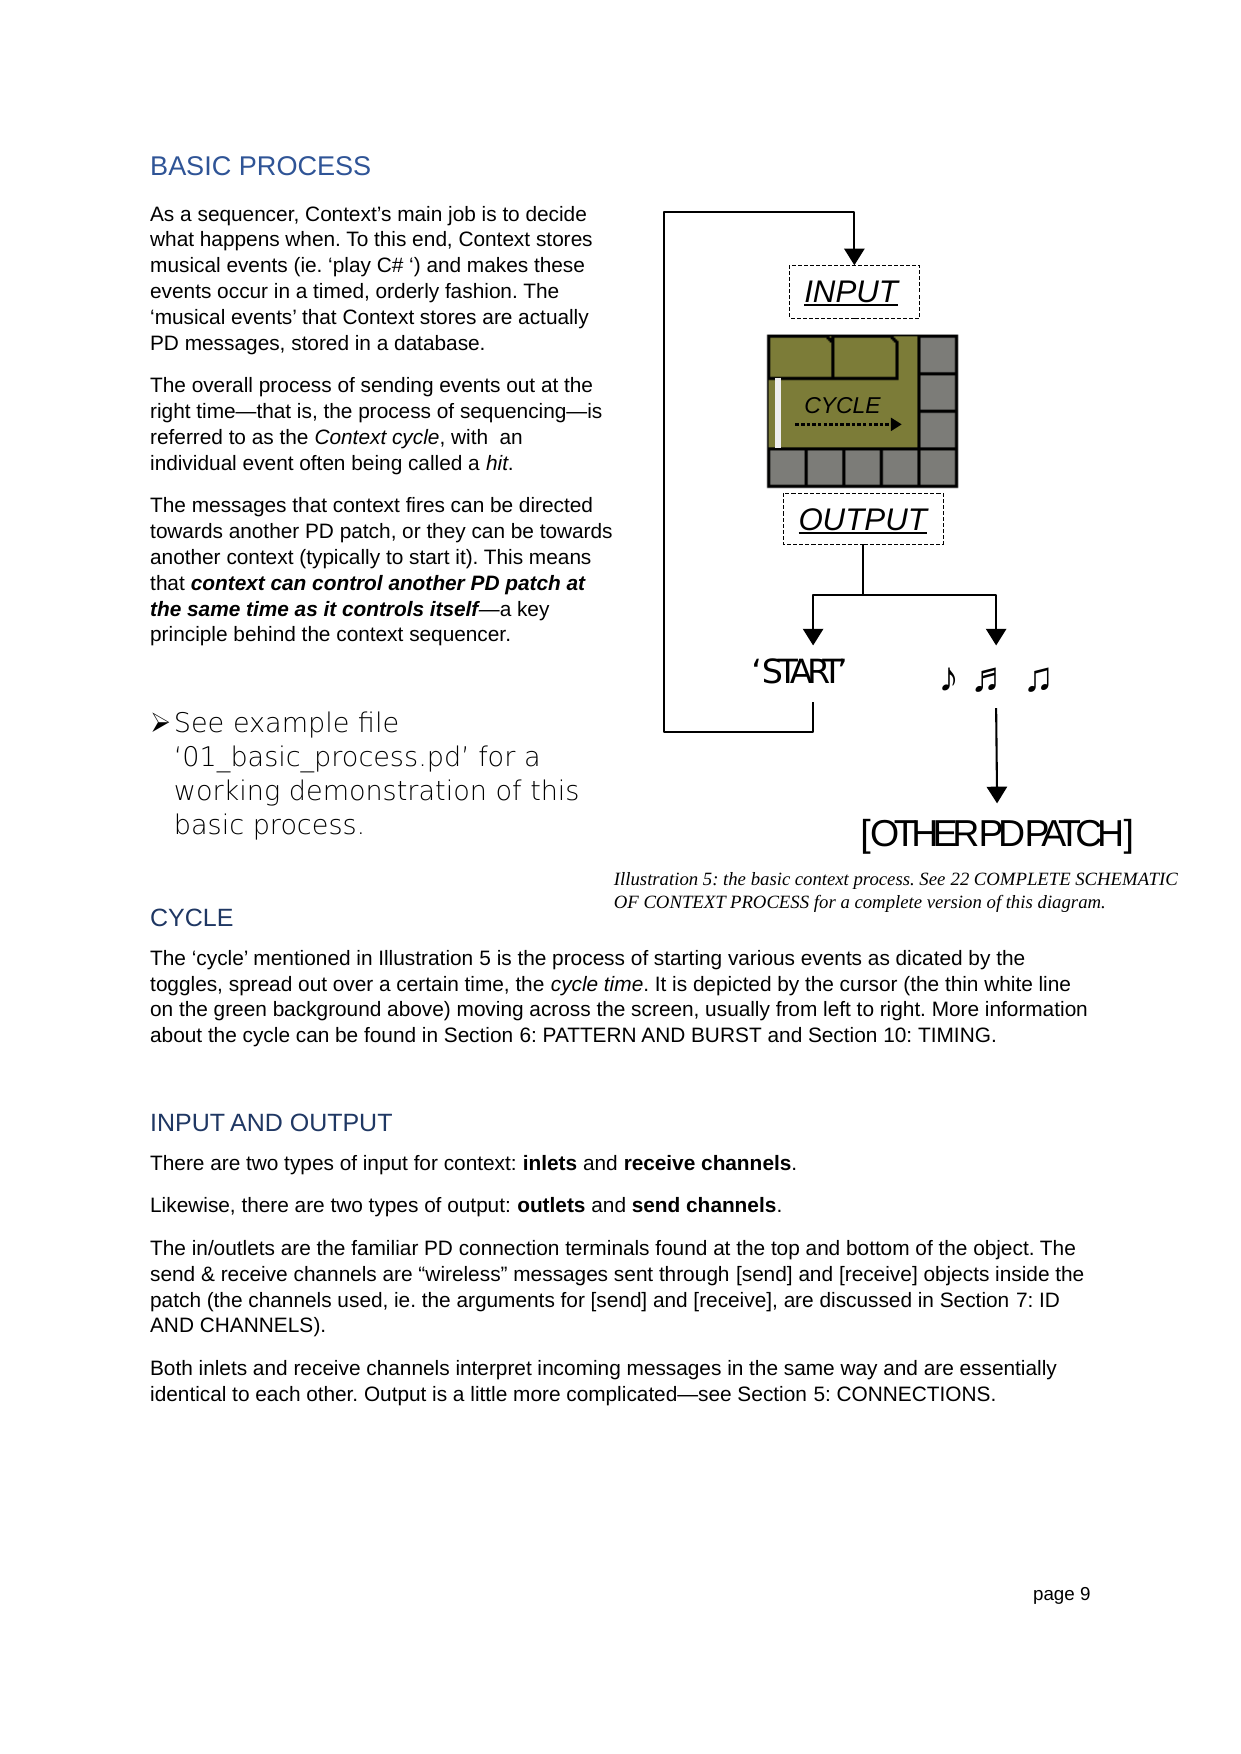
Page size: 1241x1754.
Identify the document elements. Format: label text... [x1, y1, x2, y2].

text The in/outlets are the familiar PD connection terminals found at the top and bottom of the object. The send & receive channels are “wireless” messages sent through [send] and [receive] objects inside the patch (the channels used, ie. the arguments for [send] and [receive], are discussed in Section 7: ID AND CHANNELS). [150, 1236, 1090, 1337]
text Likewise, there are two types of output: outlets and send channels. [150, 1193, 1090, 1217]
subtitle INPUT AND OUTPUT [150, 1108, 1090, 1137]
text Both inlets and receive channels interpret incoming messages in the same way and are essentially identical to each other. Output is a little more complicated—see Section 5: CONNECTIONS. [150, 1356, 1090, 1406]
picture [747, 324, 973, 502]
text The ‘cycle’ mentioned in Illustration 5 is the process of starting various events as dicated by the toggles, spread out over a certain time, the cycle time. It is depicted by the cursor (the thin white line on the green background above) moving across the screen, usually from left to right. More information about the cycle can be found in Section 6: PATTERN AND BURST and Section 10: TIMING. [150, 946, 1090, 1047]
text Illustration 5: the basic context process. See 22 COMPLETE SCHEMATIC OF CONTEXT PROCESS for a complete version of this diagram. [614, 868, 1180, 913]
subtitle BASIC PROCESS [150, 150, 1180, 868]
text As a sequencer, Context’s main job is to decide what happens when. To this end, Context stores musical events (ie. ‘play C# ‘) and makes these events occur in a timed, orderly fashion. The ‘musical events’ that Context stores are actually PD messages, stored in a database. [150, 201, 614, 354]
list See example file ‘01_basic_process.pd’ for a working demonstration of this basic process. [150, 707, 614, 841]
text The overall process of sending events out at the right time—that is, the process of sequencing—is referred to as the Context cycle, with an individual event often being called a hit. [150, 373, 614, 474]
text The messages that context fires can be directed towards another PD patch, or they can be towards another context (typically to start it). This means that context can control another PD patch at the same time as it controls itself—a key principle behind the context sequencer. [150, 493, 614, 646]
subtitle CYCLE [150, 903, 1090, 931]
text There are two types of input for context: inlets and receive channels. [150, 1151, 1090, 1175]
